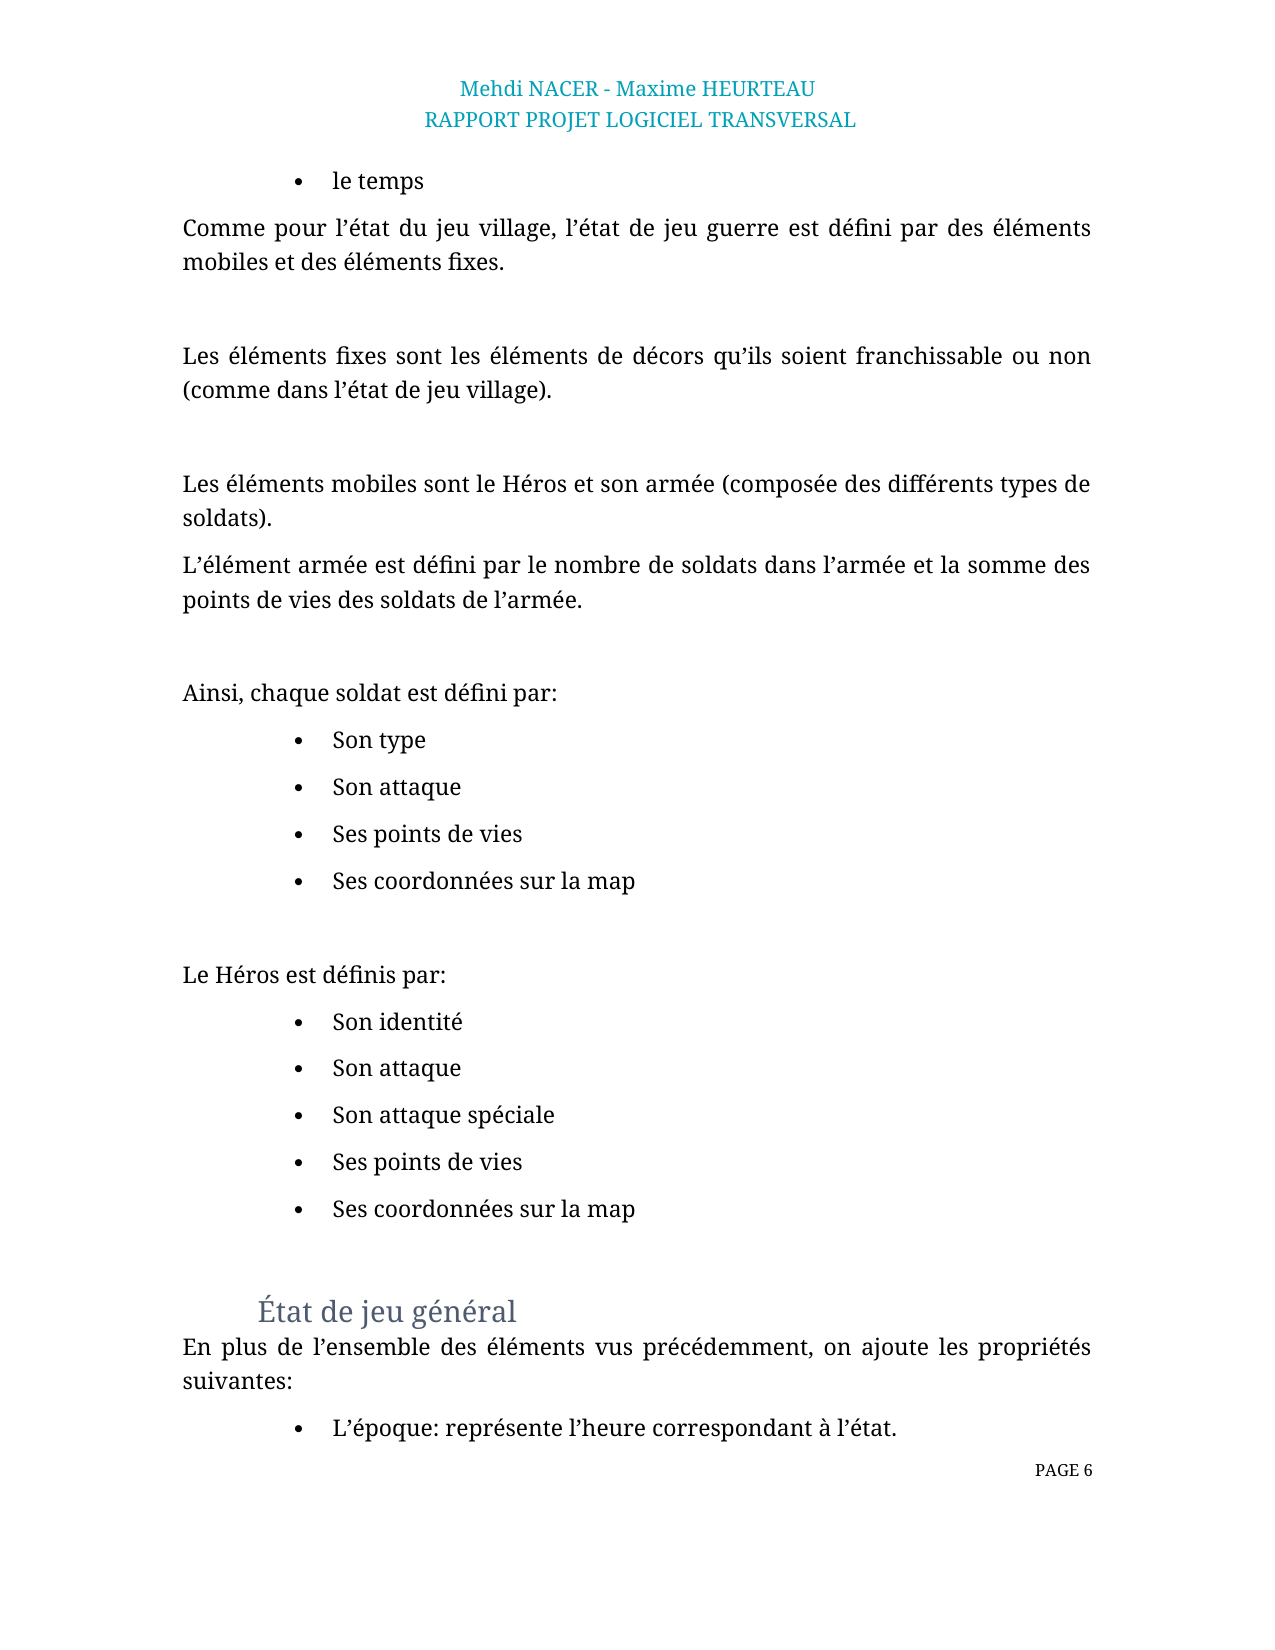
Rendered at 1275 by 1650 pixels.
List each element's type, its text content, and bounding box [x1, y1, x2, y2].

list Son identité [295, 1005, 1093, 1037]
list Son attaque [295, 771, 1093, 802]
list Son type [295, 724, 1093, 755]
text Ainsi, chaque soldat est défini par: [182, 677, 1093, 708]
list Ses points de vies [295, 1146, 1093, 1177]
list Ses coordonnées sur la map [295, 1193, 1093, 1224]
list Son attaque spéciale [295, 1099, 1093, 1130]
list Ses points de vies [295, 818, 1093, 849]
list le temps [295, 165, 1093, 196]
subtitle État de jeu général [182, 1291, 1093, 1331]
text Les éléments mobiles sont le Héros et son armée (composée des différents types de soldats). [182, 468, 1093, 533]
text En plus de l’ensemble des éléments vus précédemment, on ajoute les propriétés suivantes: [182, 1331, 1093, 1396]
list Son attaque [295, 1052, 1093, 1083]
text Les éléments fixes sont les éléments de décors qu’ils soient franchissable ou non (comme dans l’état de jeu village). [182, 340, 1093, 405]
text Le Héros est définis par: [182, 958, 1093, 990]
list Ses coordonnées sur la map [295, 865, 1093, 896]
text L’élément armée est défini par le nombre de soldats dans l’armée et la somme des points de vies des soldats de l’armée. [182, 549, 1093, 615]
text Comme pour l’état du jeu village, l’état de jeu guerre est défini par des éléments mobiles et des éléments fixes. [182, 212, 1093, 277]
list L’époque: représente l’heure correspondant à l’état. [295, 1412, 1093, 1443]
